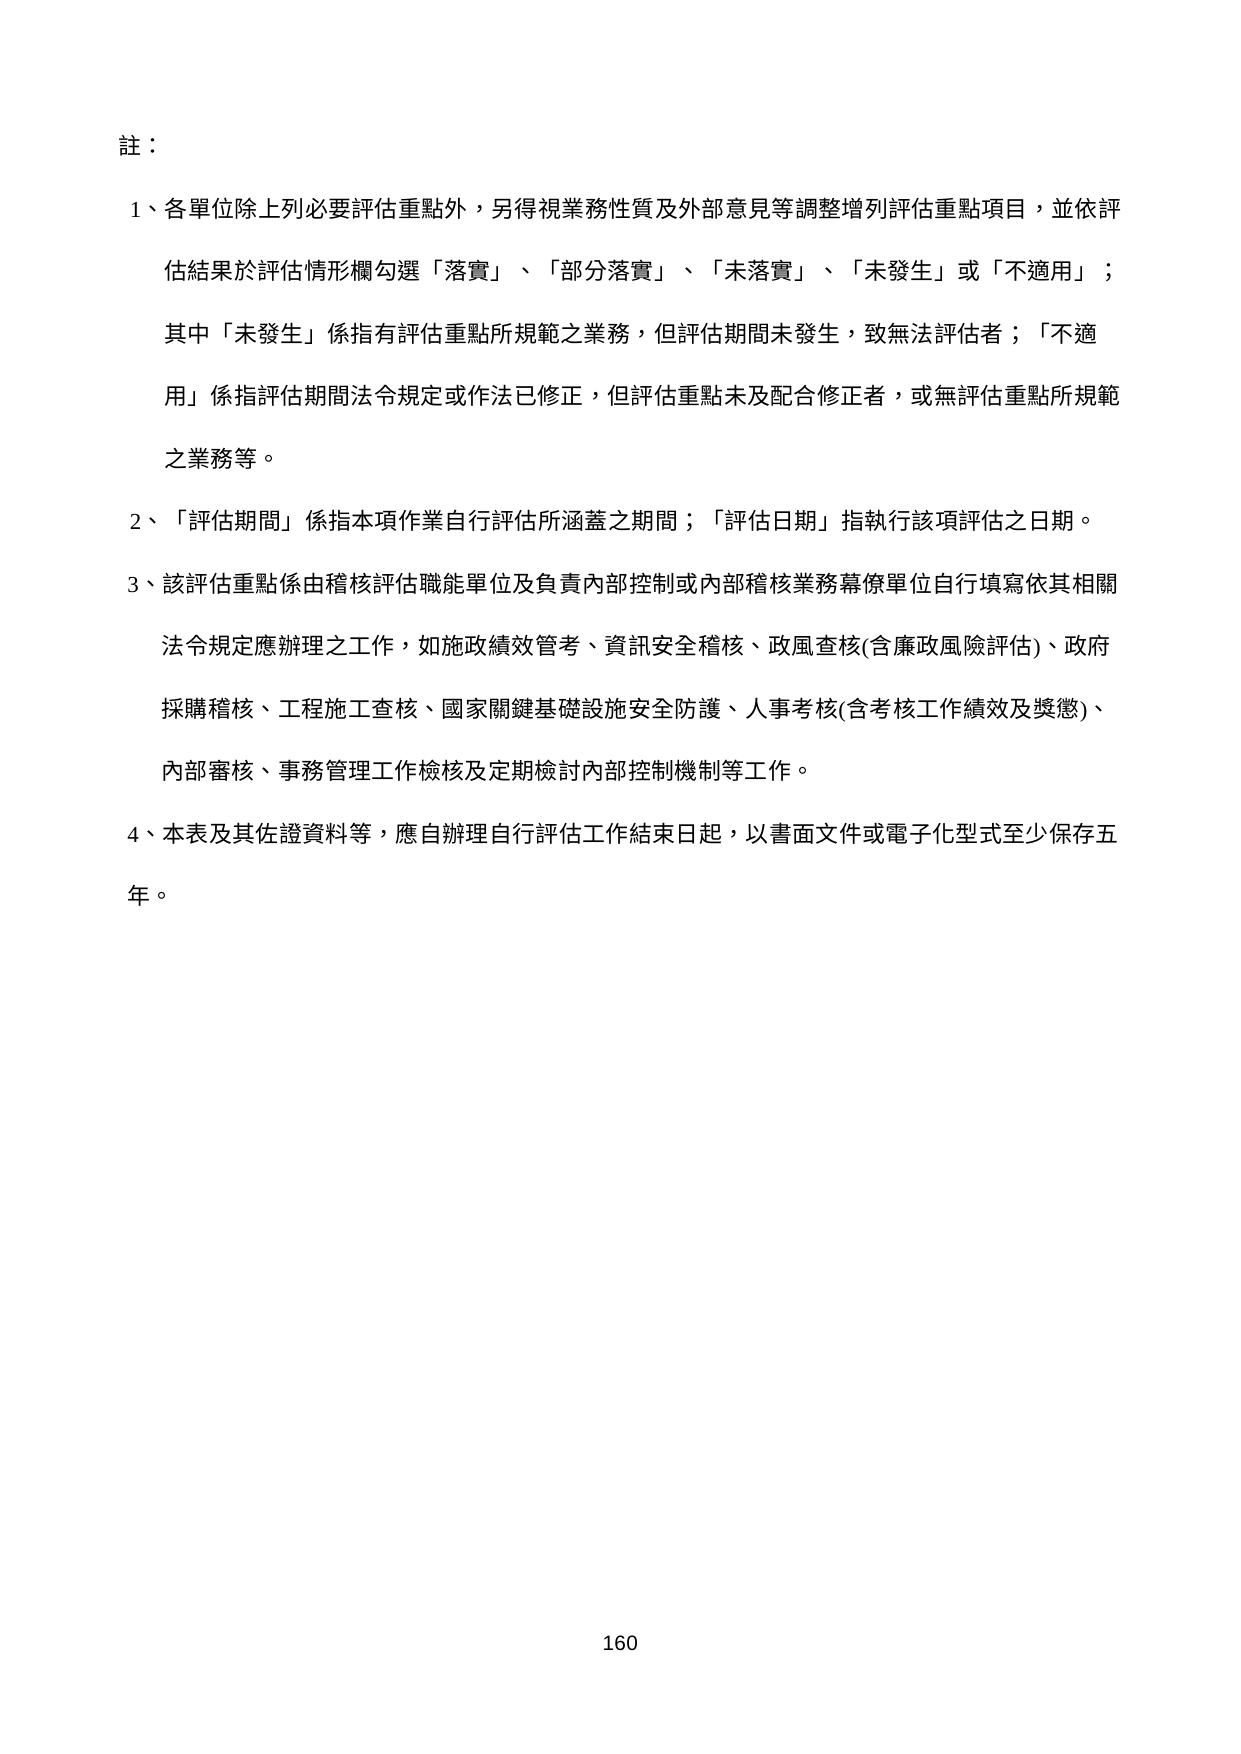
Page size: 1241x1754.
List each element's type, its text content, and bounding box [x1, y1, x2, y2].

text 註： [118, 103, 1122, 165]
text 4、本表及其佐證資料等，應自辦理自行評估工作結束日起，以書面文件或電子化型式至少保存五年。 [127, 790, 1122, 915]
text 3、該評估重點係由稽核評估職能單位及負責內部控制或內部稽核業務幕僚單位自行填寫依其相關法令規定應辦理之工作，如施政績效管考、資訊安全稽核、政風查核(含廉政風險評估)、政府採購稽核、工程施工查核、國家關鍵基礎設施安全防護、人事考核(含考核工作績效及獎懲)、內部審核、事務管理工作檢核及定期檢討內部控制機制等工作。 [127, 540, 1122, 790]
text 2、「評估期間」係指本項作業自行評估所涵蓋之期間；「評估日期」指執行該項評估之日期。 [118, 478, 1122, 540]
text 1、各單位除上列必要評估重點外，另得視業務性質及外部意見等調整增列評估重點項目，並依評估結果於評估情形欄勾選「落實」、「部分落實」、「未落實」、「未發生」或「不適用」；其中「未發生」係指有評估重點所規範之業務，但評估期間未發生，致無法評估者；「不適用」係指評估期間法令規定或作法已修正，但評估重點未及配合修正者，或無評估重點所規範之業務等。 [129, 165, 1122, 478]
